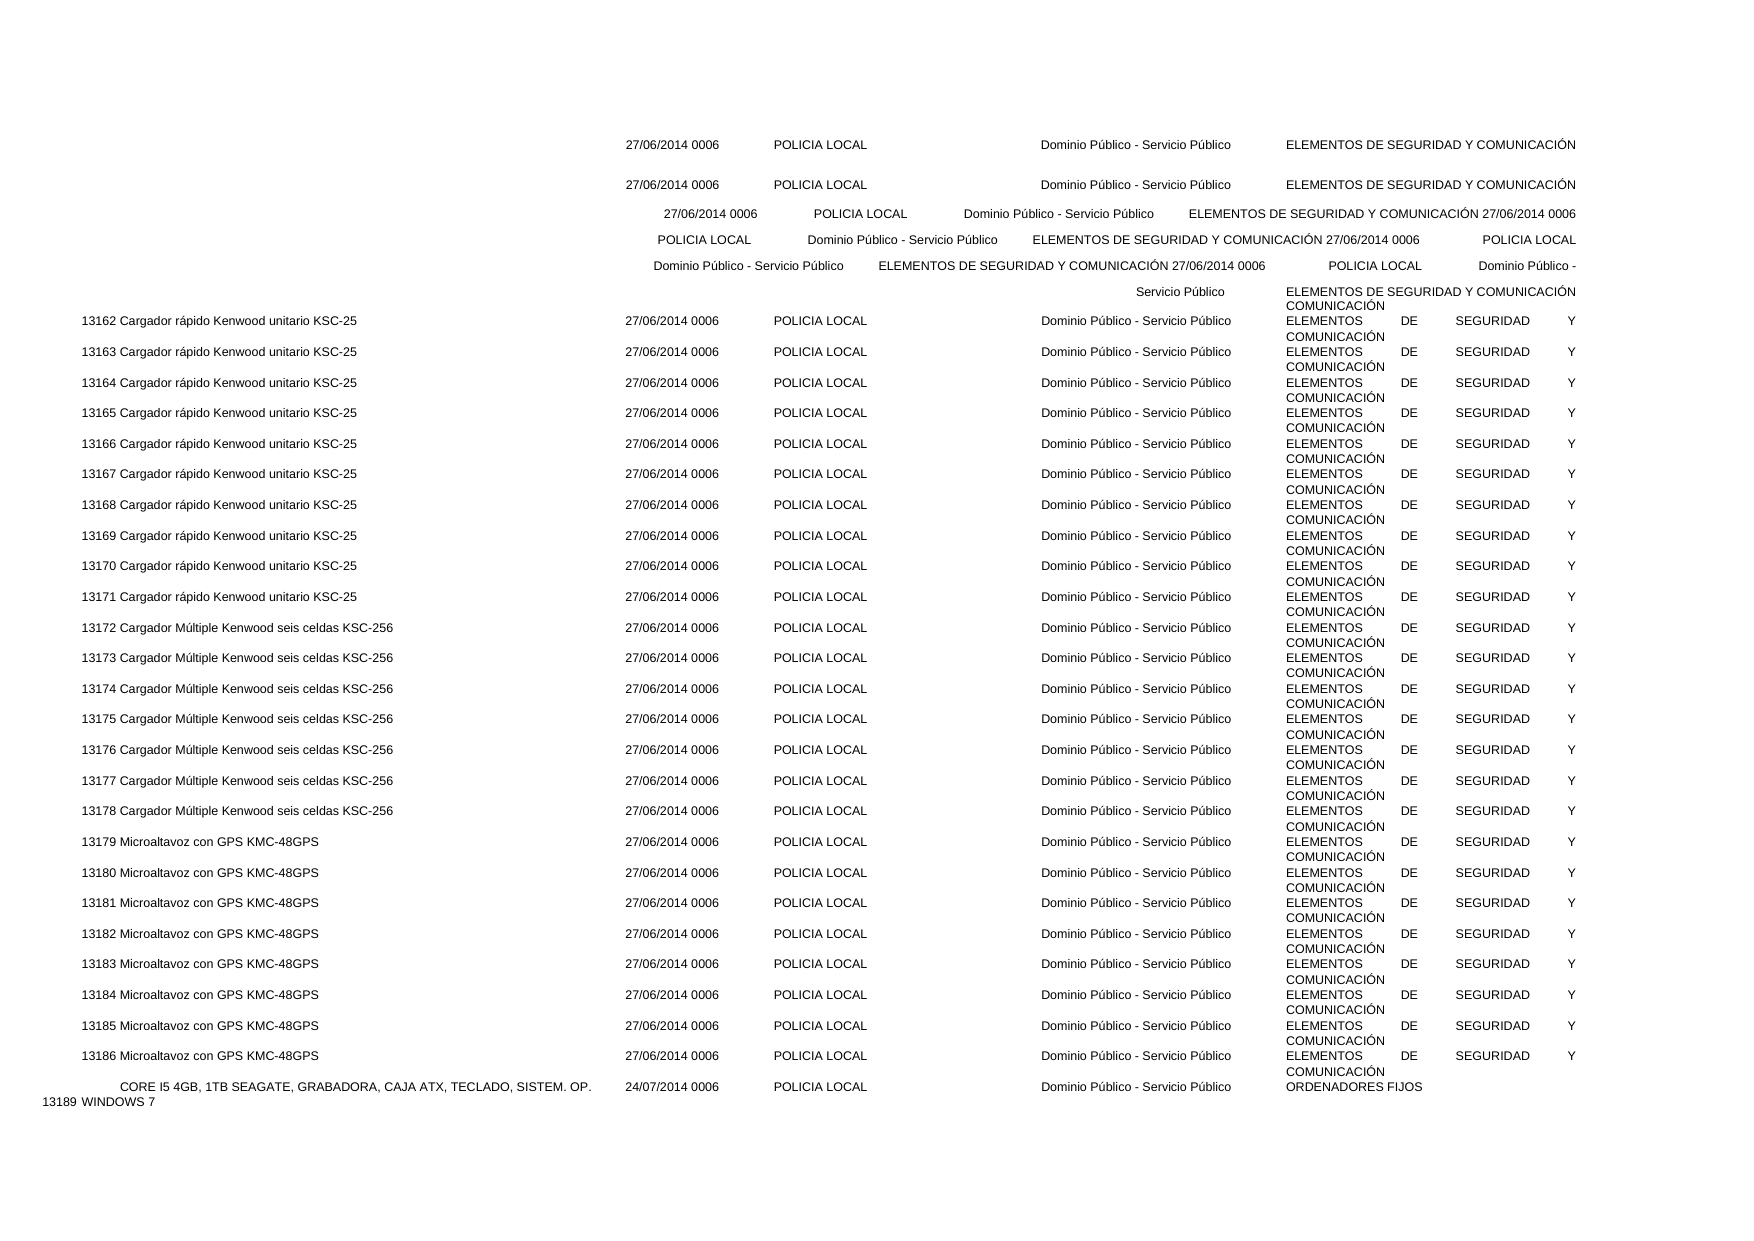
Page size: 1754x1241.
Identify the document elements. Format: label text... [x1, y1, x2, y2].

table_cell 13169 Cargador rápido Kenwood unitario KSC-25 [81, 528, 625, 559]
table_cell Dominio Público - Servicio Público [1041, 865, 1286, 896]
table_cell 27/06/2014 0006 [625, 590, 773, 620]
table_cell POLICIA LOCAL [774, 681, 1041, 712]
table_cell POLICIA LOCAL [774, 988, 1041, 1018]
table_cell POLICIA LOCAL [774, 651, 1041, 681]
table_cell 13186 Microaltavoz con GPS KMC-48GPS [81, 1049, 625, 1079]
table_cell 27/06/2014 0006 [625, 651, 773, 681]
table_cell ELEMENTOS DE SEGURIDAD Y COMUNICACIÓN [1286, 345, 1576, 375]
table_cell 27/06/2014 0006 [625, 559, 773, 589]
table_cell Dominio Público - Servicio Público [1041, 314, 1286, 344]
table_cell 27/06/2014 0006 [625, 835, 773, 865]
table_cell POLICIA LOCAL [774, 375, 1041, 406]
table_cell CORE I5 4GB, 1TB SEAGATE, GRABADORA, CAJA ATX, TECLADO, SISTEM. OP. WINDOWS 7 [81, 1080, 625, 1118]
table_cell Dominio Público - Servicio Público [1041, 804, 1286, 834]
table_cell 13162 Cargador rápido Kenwood unitario KSC-25 [81, 314, 625, 344]
table_cell POLICIA LOCAL [774, 620, 1041, 651]
table_cell Dominio Público - Servicio Público [1041, 773, 1286, 804]
table_cell POLICIA LOCAL [774, 590, 1041, 620]
table_cell ELEMENTOS DE SEGURIDAD Y COMUNICACIÓN [1286, 1018, 1576, 1049]
table_cell ELEMENTOS DE SEGURIDAD Y COMUNICACIÓN [1286, 773, 1576, 804]
table_cell 27/06/2014 0006 [625, 804, 773, 834]
table_cell 13183 Microaltavoz con GPS KMC-48GPS [81, 957, 625, 988]
table_cell Dominio Público - Servicio Público [1041, 712, 1286, 743]
table_cell Dominio Público - Servicio Público [1041, 345, 1286, 375]
table_cell 27/06/2014 0006 [625, 743, 773, 773]
table_cell Dominio Público - Servicio Público [1041, 743, 1286, 773]
table_cell ELEMENTOS DE SEGURIDAD Y COMUNICACIÓN [1286, 314, 1576, 344]
table_cell ELEMENTOS DE SEGURIDAD Y COMUNICACIÓN [1286, 681, 1576, 712]
table_cell 27/06/2014 0006 [625, 926, 773, 957]
table_cell 27/06/2014 0006 [625, 957, 773, 988]
table_cell Dominio Público - Servicio Público [1041, 559, 1286, 589]
table_cell 13180 Microaltavoz con GPS KMC-48GPS [81, 865, 625, 896]
table_cell ELEMENTOS DE SEGURIDAD Y COMUNICACIÓN [1286, 835, 1576, 865]
table_cell Dominio Público - Servicio Público [1041, 651, 1286, 681]
table_cell ELEMENTOS DE SEGURIDAD Y COMUNICACIÓN [1286, 926, 1576, 957]
table_cell ELEMENTOS DE SEGURIDAD Y COMUNICACIÓN [1286, 865, 1576, 896]
table_cell POLICIA LOCAL [774, 835, 1041, 865]
table_cell POLICIA LOCAL [774, 804, 1041, 834]
table_cell 13178 Cargador Múltiple Kenwood seis celdas KSC-256 [81, 804, 625, 834]
table_cell 27/06/2014 0006 [625, 1018, 773, 1049]
table_cell Dominio Público - Servicio Público [1041, 926, 1286, 957]
table_cell Dominio Público - Servicio Público [1041, 436, 1286, 467]
table_cell 13163 Cargador rápido Kenwood unitario KSC-25 [81, 345, 625, 375]
table_cell 27/06/2014 0006 [625, 620, 773, 651]
table_cell 13181 Microaltavoz con GPS KMC-48GPS [81, 896, 625, 926]
table_cell 13168 Cargador rápido Kenwood unitario KSC-25 [81, 498, 625, 528]
table_cell 27/06/2014 0006 [625, 314, 773, 344]
table_cell 13179 Microaltavoz con GPS KMC-48GPS [81, 835, 625, 865]
table_cell ELEMENTOS DE SEGURIDAD Y COMUNICACIÓN [1286, 559, 1576, 589]
table_cell ELEMENTOS DE SEGURIDAD Y COMUNICACIÓN [1286, 896, 1576, 926]
table_cell 27/06/2014 0006 [625, 406, 773, 436]
table_cell 27/06/2014 0006 [625, 436, 773, 467]
table_cell POLICIA LOCAL [774, 1080, 1041, 1118]
table_cell ELEMENTOS DE SEGURIDAD Y COMUNICACIÓN [1286, 651, 1576, 681]
table_cell 13173 Cargador Múltiple Kenwood seis celdas KSC-256 [81, 651, 625, 681]
table_cell Dominio Público - Servicio Público [1041, 957, 1286, 988]
table_cell ELEMENTOS DE SEGURIDAD Y COMUNICACIÓN [1286, 957, 1576, 988]
table_cell 27/06/2014 0006 [625, 375, 773, 406]
table_cell 27/06/2014 0006 [625, 528, 773, 559]
table_cell 13165 Cargador rápido Kenwood unitario KSC-25 [81, 406, 625, 436]
table_cell Dominio Público - Servicio Público [1041, 467, 1286, 498]
table_cell 13175 Cargador Múltiple Kenwood seis celdas KSC-256 [81, 712, 625, 743]
table_cell Dominio Público - Servicio Público [1041, 835, 1286, 865]
table_cell Dominio Público - Servicio Público [1041, 406, 1286, 436]
table_cell POLICIA LOCAL [774, 436, 1041, 467]
table_cell [625, 299, 773, 314]
table_cell ELEMENTOS DE SEGURIDAD Y COMUNICACIÓN [1286, 712, 1576, 743]
table_cell ELEMENTOS DE SEGURIDAD Y COMUNICACIÓN [1286, 620, 1576, 651]
table_cell 13172 Cargador Múltiple Kenwood seis celdas KSC-256 [81, 620, 625, 651]
table_cell 13185 Microaltavoz con GPS KMC-48GPS [81, 1018, 625, 1049]
table_cell [81, 299, 625, 314]
table_cell 27/06/2014 0006 [625, 345, 773, 375]
table_cell Dominio Público - Servicio Público [1041, 681, 1286, 712]
table_cell Dominio Público - Servicio Público [1041, 988, 1286, 1018]
table_cell Dominio Público - Servicio Público [1041, 590, 1286, 620]
table_cell POLICIA LOCAL [774, 773, 1041, 804]
table_cell POLICIA LOCAL [774, 865, 1041, 896]
table_cell 24/07/2014 0006 [625, 1080, 773, 1118]
table_cell ELEMENTOS DE SEGURIDAD Y COMUNICACIÓN [1286, 1049, 1576, 1079]
table_cell ELEMENTOS DE SEGURIDAD Y COMUNICACIÓN [1286, 590, 1576, 620]
table_cell 13171 Cargador rápido Kenwood unitario KSC-25 [81, 590, 625, 620]
table_cell 13176 Cargador Múltiple Kenwood seis celdas KSC-256 [81, 743, 625, 773]
table_cell POLICIA LOCAL [774, 957, 1041, 988]
table_cell POLICIA LOCAL [774, 559, 1041, 589]
table_cell 27/06/2014 0006 [625, 865, 773, 896]
table_cell POLICIA LOCAL [774, 896, 1041, 926]
table_cell POLICIA LOCAL [774, 406, 1041, 436]
table_cell Dominio Público - Servicio Público [1041, 528, 1286, 559]
table_cell 13164 Cargador rápido Kenwood unitario KSC-25 [81, 375, 625, 406]
table_cell Dominio Público - Servicio Público [1041, 1018, 1286, 1049]
table_cell ELEMENTOS DE SEGURIDAD Y COMUNICACIÓN [1286, 804, 1576, 834]
table_cell 27/06/2014 0006 [625, 773, 773, 804]
table_cell 13166 Cargador rápido Kenwood unitario KSC-25 [81, 436, 625, 467]
table_cell 27/06/2014 0006 [625, 467, 773, 498]
table_cell 13184 Microaltavoz con GPS KMC-48GPS [81, 988, 625, 1018]
table_cell POLICIA LOCAL [774, 1018, 1041, 1049]
table_cell 27/06/2014 0006 [625, 896, 773, 926]
table_cell ELEMENTOS DE SEGURIDAD Y COMUNICACIÓN [1286, 375, 1576, 406]
table_cell POLICIA LOCAL [774, 743, 1041, 773]
table_cell 13177 Cargador Múltiple Kenwood seis celdas KSC-256 [81, 773, 625, 804]
table_cell Dominio Público - Servicio Público [1041, 1080, 1286, 1118]
table_cell ELEMENTOS DE SEGURIDAD Y COMUNICACIÓN [1286, 743, 1576, 773]
table_cell POLICIA LOCAL [774, 498, 1041, 528]
table_cell POLICIA LOCAL [774, 712, 1041, 743]
table_cell POLICIA LOCAL [774, 528, 1041, 559]
table_cell Dominio Público - Servicio Público [1041, 375, 1286, 406]
table_cell POLICIA LOCAL [774, 314, 1041, 344]
table_cell 27/06/2014 0006 [625, 498, 773, 528]
table_cell POLICIA LOCAL [774, 467, 1041, 498]
table_cell ELEMENTOS DE SEGURIDAD Y COMUNICACIÓN [1286, 498, 1576, 528]
table_cell COMUNICACIÓN [1286, 299, 1576, 314]
table_cell ELEMENTOS DE SEGURIDAD Y COMUNICACIÓN [1286, 406, 1576, 436]
table_cell Dominio Público - Servicio Público [1041, 620, 1286, 651]
table_cell 13167 Cargador rápido Kenwood unitario KSC-25 [81, 467, 625, 498]
table_cell ELEMENTOS DE SEGURIDAD Y COMUNICACIÓN [1286, 467, 1576, 498]
table_cell Dominio Público - Servicio Público [1041, 498, 1286, 528]
table_cell ORDENADORES FIJOS [1286, 1080, 1576, 1118]
table_cell Dominio Público - Servicio Público [1041, 896, 1286, 926]
table_cell 13174 Cargador Múltiple Kenwood seis celdas KSC-256 [81, 681, 625, 712]
table_cell POLICIA LOCAL [774, 926, 1041, 957]
table_cell ELEMENTOS DE SEGURIDAD Y COMUNICACIÓN [1286, 436, 1576, 467]
table_cell 27/06/2014 0006 [625, 681, 773, 712]
table_cell 27/06/2014 0006 [625, 712, 773, 743]
table_cell [1041, 299, 1286, 314]
table_cell 13170 Cargador rápido Kenwood unitario KSC-25 [81, 559, 625, 589]
table_cell [774, 299, 1041, 314]
table_cell 27/06/2014 0006 [625, 988, 773, 1018]
table_cell POLICIA LOCAL [774, 1049, 1041, 1079]
table_cell ELEMENTOS DE SEGURIDAD Y COMUNICACIÓN [1286, 988, 1576, 1018]
table_cell POLICIA LOCAL [774, 345, 1041, 375]
table_cell Dominio Público - Servicio Público [1041, 1049, 1286, 1079]
table_cell 27/06/2014 0006 [625, 1049, 773, 1079]
table_cell 13182 Microaltavoz con GPS KMC-48GPS [81, 926, 625, 957]
table_cell ELEMENTOS DE SEGURIDAD Y COMUNICACIÓN [1286, 528, 1576, 559]
